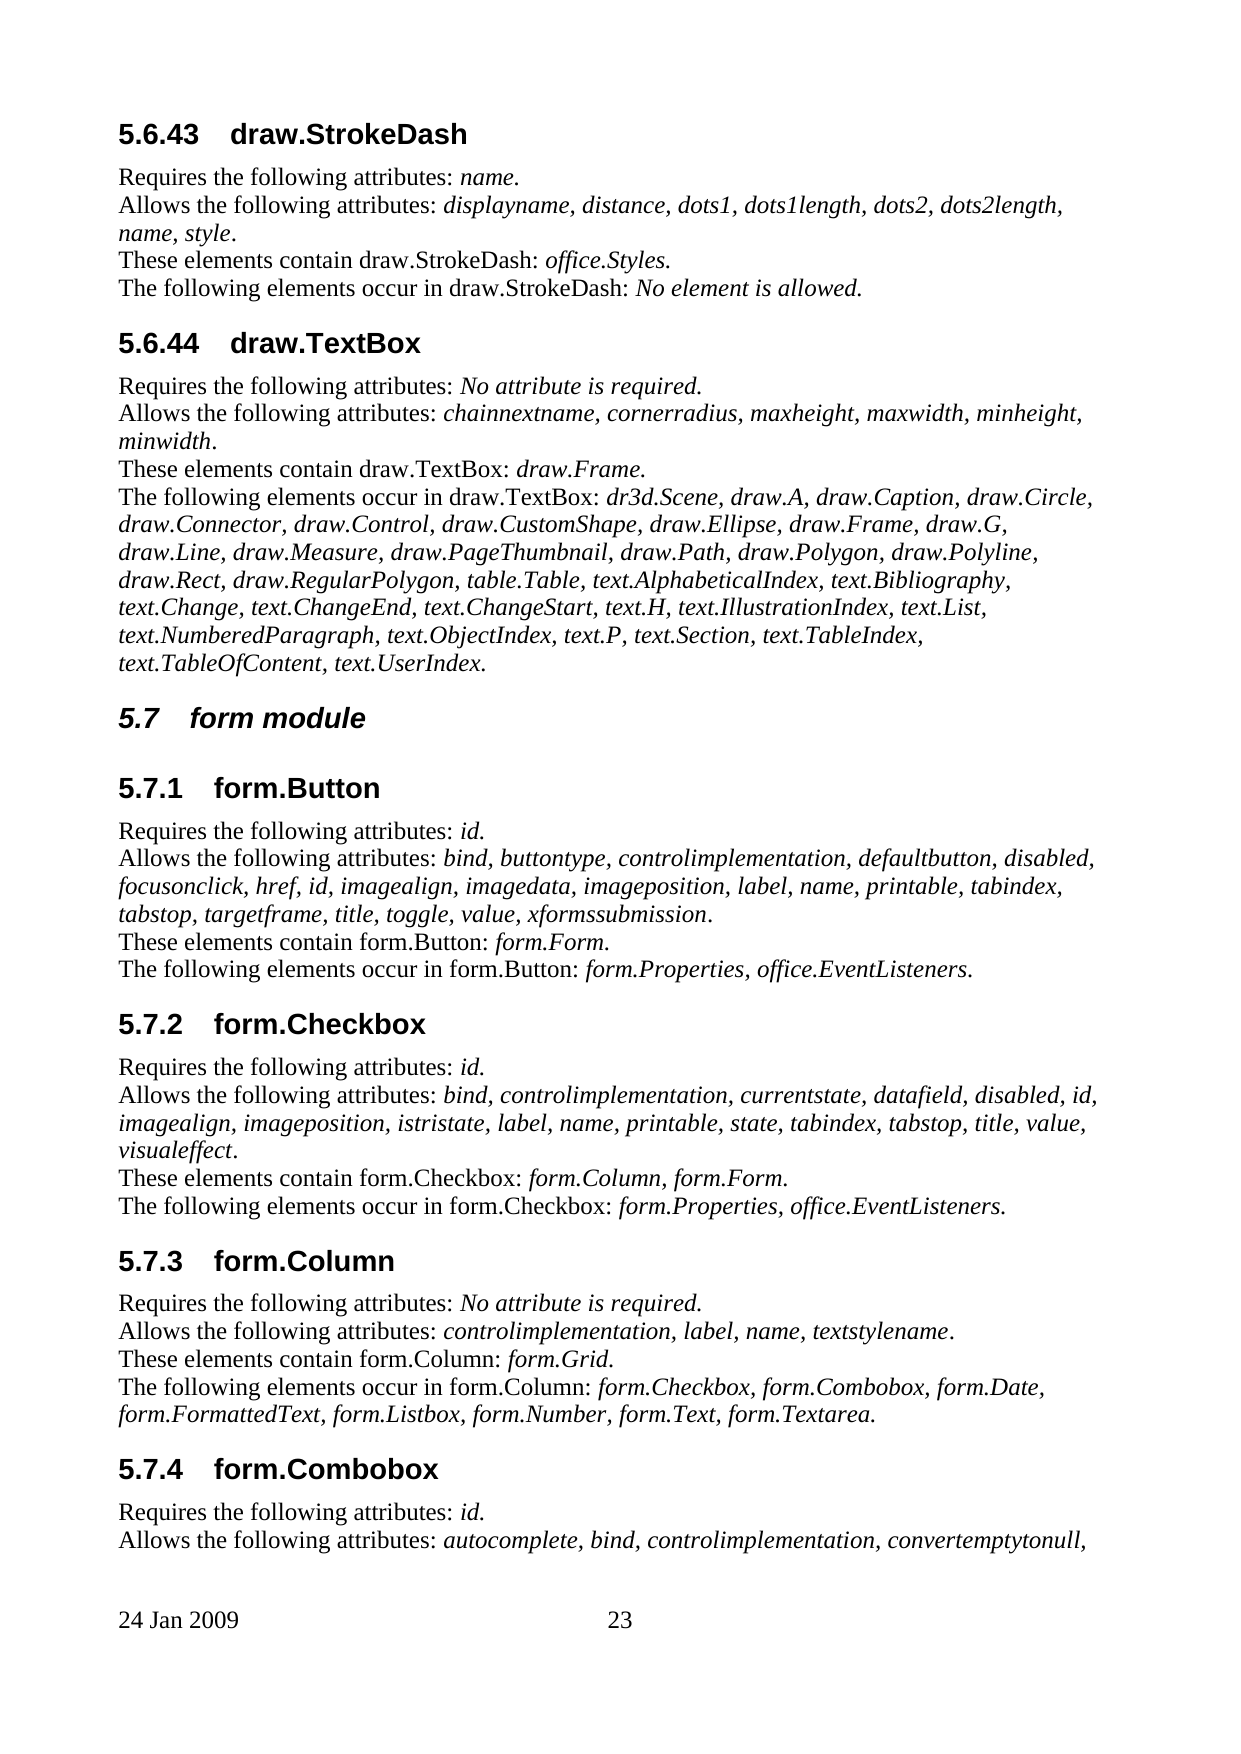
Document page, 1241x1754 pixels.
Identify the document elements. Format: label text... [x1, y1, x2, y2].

text The following elements occur in draw.StrokeDash: No element is allowed. [118, 274, 1122, 302]
text Requires the following attributes: No attribute is required. [118, 1289, 1122, 1317]
text Allows the following attributes: autocomplete, bind, controlimplementation, convertemptytonull, [118, 1526, 1122, 1554]
text Requires the following attributes: id. [118, 1053, 1122, 1081]
text The following elements occur in form.Button: form.Properties, office.EventListeners. [118, 955, 1122, 983]
subtitle form.Combobox [118, 1453, 1122, 1486]
text Allows the following attributes: bind, buttontype, controlimplementation, defaultbutton, disabled, focusonclick, href, id, imagealign, imagedata, imageposition, label, name, printable, tabindex, tabstop, targetframe, title, toggle, value, xformssubmission. [118, 844, 1122, 928]
text These elements contain form.Button: form.Form. [118, 928, 1122, 955]
subtitle form.Column [118, 1244, 1122, 1277]
text These elements contain form.Column: form.Grid. [118, 1345, 1122, 1373]
text Allows the following attributes: bind, controlimplementation, currentstate, datafield, disabled, id, imagealign, imageposition, istristate, label, name, printable, state, tabindex, tabstop, title, value, visualeffect. [118, 1081, 1122, 1164]
subtitle draw.TextBox [118, 327, 1122, 359]
text Requires the following attributes: No attribute is required. [118, 372, 1122, 399]
text Allows the following attributes: displayname, distance, dots1, dots1length, dots2, dots2length, name, style. [118, 191, 1122, 246]
text Requires the following attributes: name. [118, 163, 1122, 191]
text These elements contain form.Checkbox: form.Column, form.Form. [118, 1164, 1122, 1192]
subtitle form.Button [118, 772, 1122, 804]
text Requires the following attributes: id. [118, 1498, 1122, 1526]
text These elements contain draw.StrokeDash: office.Styles. [118, 246, 1122, 274]
text The following elements occur in form.Checkbox: form.Properties, office.EventListeners. [118, 1192, 1122, 1219]
text These elements contain draw.TextBox: draw.Frame. [118, 455, 1122, 483]
text Allows the following attributes: chainnextname, cornerradius, maxheight, maxwidth, minheight, minwidth. [118, 399, 1122, 455]
text The following elements occur in draw.TextBox: dr3d.Scene, draw.A, draw.Caption, draw.Circle, draw.Connector, draw.Control, draw.CustomShape, draw.Ellipse, draw.Frame, draw.G, draw.Line, draw.Measure, draw.PageThumbnail, draw.Path, draw.Polygon, draw.Polyline, draw.Rect, draw.RegularPolygon, table.Table, text.AlphabeticalIndex, text.Bibliography, text.Change, text.ChangeEnd, text.ChangeStart, text.H, text.IllustrationIndex, text.List, text.NumberedParagraph, text.ObjectIndex, text.P, text.Section, text.TableIndex, text.TableOfContent, text.UserIndex. [118, 483, 1122, 677]
subtitle form.Checkbox [118, 1008, 1122, 1041]
subtitle draw.StrokeDash [118, 118, 1122, 151]
text Requires the following attributes: id. [118, 817, 1122, 844]
text The following elements occur in form.Column: form.Checkbox, form.Combobox, form.Date, form.FormattedText, form.Listbox, form.Number, form.Text, form.Textarea. [118, 1373, 1122, 1428]
text Allows the following attributes: controlimplementation, label, name, textstylename. [118, 1317, 1122, 1345]
subtitle form module [118, 702, 1122, 734]
